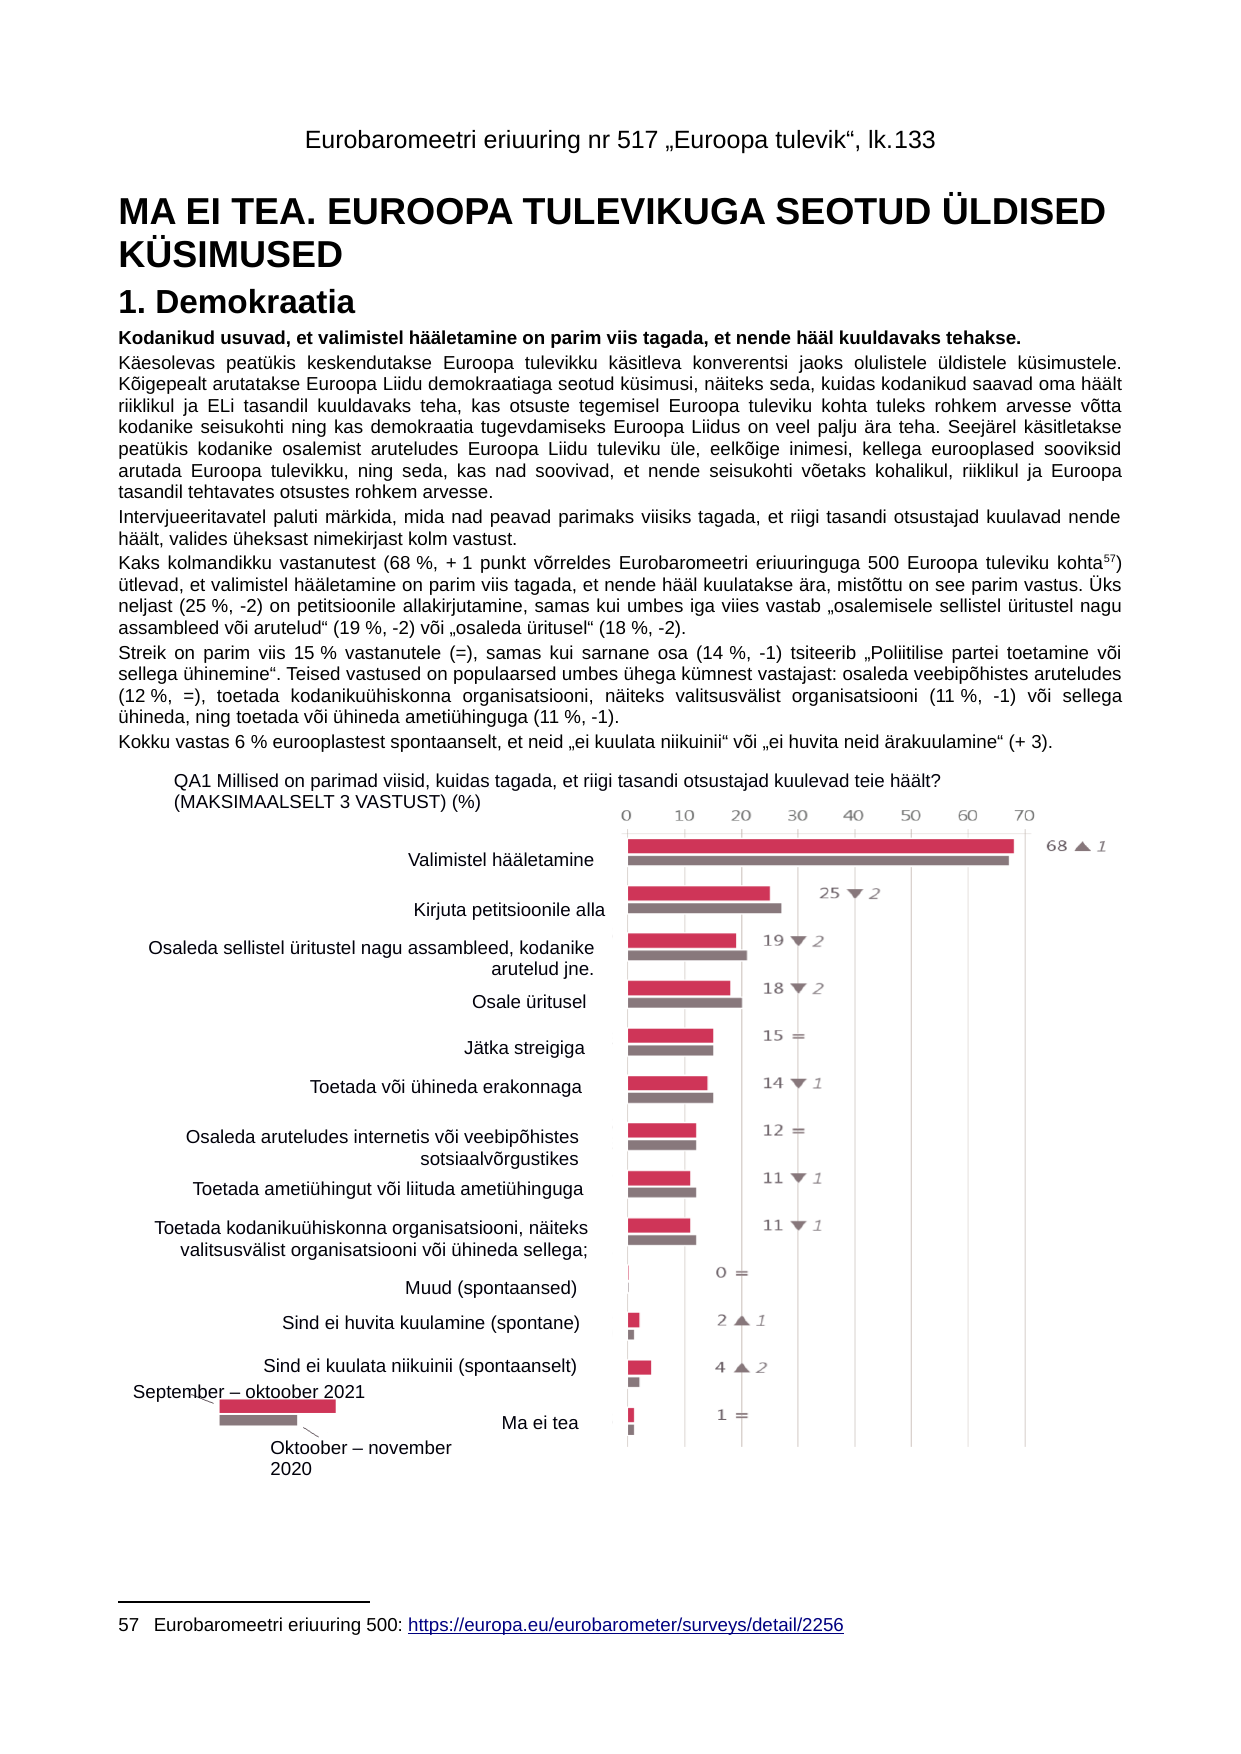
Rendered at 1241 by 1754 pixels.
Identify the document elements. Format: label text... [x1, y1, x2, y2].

picture [612, 800, 1117, 1458]
subtitle 1. Demokraatia [118, 282, 1122, 320]
text Kodanikud usuvad, et valimistel hääletamine on parim viis tagada, et nende hääl kuuldavaks tehakse. [118, 327, 1122, 348]
text Streik on parim viis 15 % vastanutele (=), samas kui sarnane osa (14 %, -1) tsiteerib „Poliitilise partei toetamine või sellega ühinemine“. Teised vastused on populaarsed umbes ühega kümnest vastajast: osaleda veebipõhistes aruteludes (12 %, =), toetada kodanikuühiskonna organisatsiooni, näiteks valitsusvälist organisatsiooni (11 %, -1) või sellega ühineda, ning toetada või ühineda ametiühinguga (11 %, -1). [118, 642, 1122, 728]
text Eurobaromeetri eriuuring 500: https://europa.eu/eurobarometer/surveys/detail/2256 [118, 1614, 1122, 1636]
text Intervjueeritavatel paluti märkida, mida nad peavad parimaks viisiks tagada, et riigi tasandi otsustajad kuulavad nende häält, valides üheksast nimekirjast kolm vastust. [118, 506, 1122, 549]
text Kokku vastas 6 % eurooplastest spontaanselt, et neid „ei kuulata niikuinii“ või „ei huvita neid ärakuulamine“ (+ 3). [118, 731, 1122, 753]
picture [184, 1390, 339, 1438]
text Käesolevas peatükis keskendutakse Euroopa tulevikku käsitleva konverentsi jaoks olulistele üldistele küsimustele. Kõigepealt arutatakse Euroopa Liidu demokraatiaga seotud küsimusi, näiteks seda, kuidas kodanikud saavad oma häält riiklikul ja ELi tasandil kuuldavaks teha, kas otsuste tegemisel Euroopa tuleviku kohta tuleks rohkem arvesse võtta kodanike seisukohti ning kas demokraatia tugevdamiseks Euroopa Liidus on veel palju ära teha. Seejärel käsitletakse peatükis kodanike osalemist aruteludes Euroopa Liidu tuleviku üle, eelkõige inimesi, kellega eurooplased sooviksid arutada Euroopa tulevikku, ning seda, kas nad soovivad, et nende seisukohti võetaks kohalikul, riiklikul ja Euroopa tasandil tehtavates otsustes rohkem arvesse. [118, 352, 1122, 503]
text Kaks kolmandikku vastanutest (68 %, + 1 punkt võrreldes Eurobaromeetri eriuuringuga 500 Euroopa tuleviku kohta) ütlevad, et valimistel hääletamine on parim viis tagada, et nende hääl kuulatakse ära, mistõttu on see parim vastus. Üks neljast (25 %, -2) on petitsioonile allakirjutamine, samas kui umbes iga viies vastab „osalemisele sellistel üritustel nagu assambleed või arutelud“ (19 %, -2) või „osaleda üritusel“ (18 %, -2). [118, 552, 1122, 638]
subtitle MA EI TEA. EUROOPA TULEVIKUGA SEOTUD ÜLDISED KÜSIMUSED [118, 189, 1122, 276]
